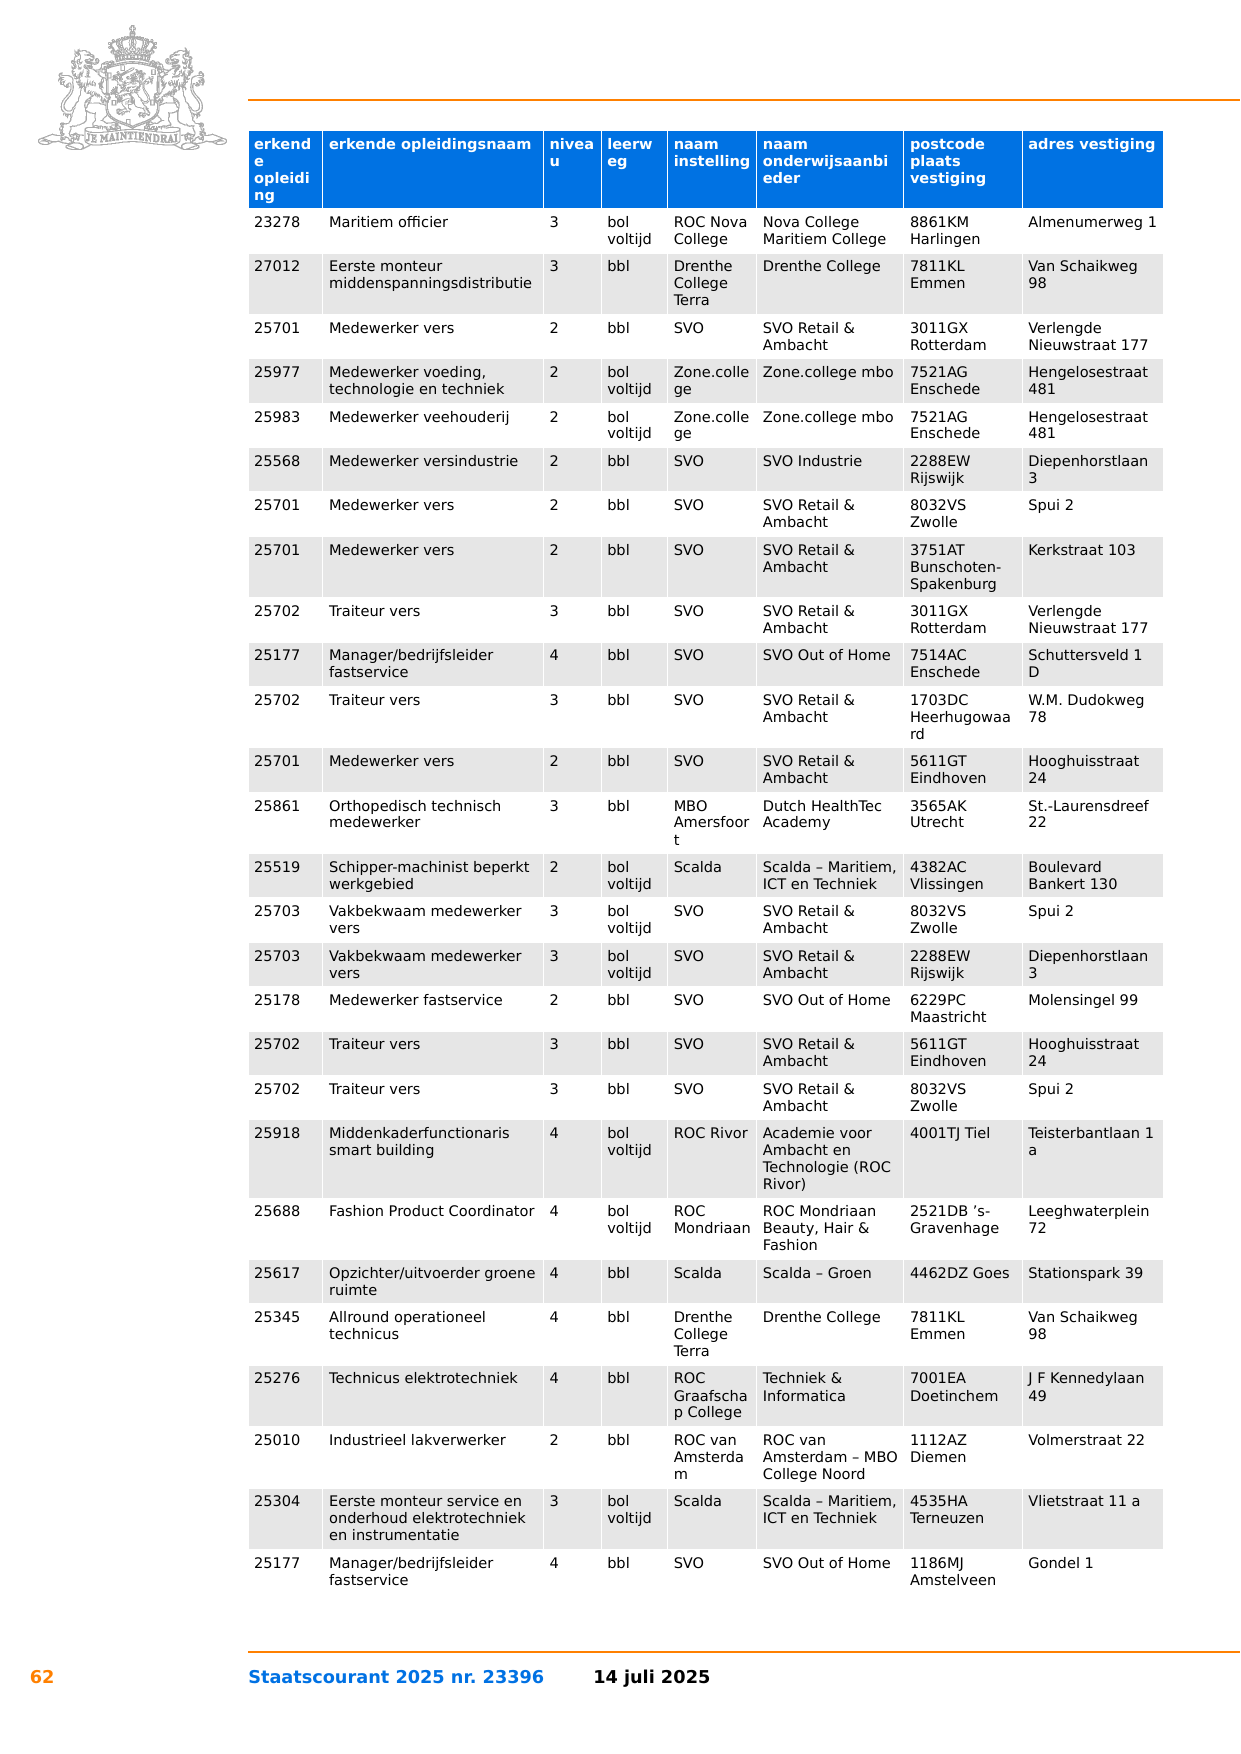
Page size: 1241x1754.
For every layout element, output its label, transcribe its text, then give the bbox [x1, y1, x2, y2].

table_cell SVO Retail & Ambacht [757, 1076, 903, 1119]
table_cell Orthopedisch technisch medewerker [323, 793, 543, 853]
table_cell 25177 [249, 643, 322, 686]
table_cell Hengelosestraat 481 [1023, 359, 1163, 403]
table_cell bbl [602, 1076, 667, 1119]
table_cell 3 [544, 943, 601, 986]
table_cell SVO Retail & Ambacht [757, 687, 903, 747]
table_cell 3 [544, 793, 601, 853]
table_cell SVO Retail & Ambacht [757, 899, 903, 942]
table_cell ROC van Amsterdam [668, 1427, 756, 1487]
table_cell Drenthe College [757, 1304, 903, 1365]
table_cell 2 [544, 1427, 601, 1487]
table_header adres vestiging [1023, 131, 1163, 208]
table_cell Middenkaderfunctionaris smart building [323, 1120, 543, 1198]
table_cell Medewerker vers [323, 537, 543, 597]
table_cell Eerste monteur service en onderhoud elektrotechniek en instrumentatie [323, 1489, 543, 1549]
table_cell Drenthe College Terra [668, 254, 756, 314]
table_cell bol voltijd [602, 209, 667, 253]
table_cell Drenthe College Terra [668, 1304, 756, 1365]
table_cell bbl [602, 1550, 667, 1593]
table_cell 25702 [249, 598, 322, 642]
table_cell bol voltijd [602, 1199, 667, 1259]
table_cell 3 [544, 1032, 601, 1075]
table_cell Vakbekwaam medewerker vers [323, 899, 543, 942]
table_cell bbl [602, 1427, 667, 1487]
table_cell 3 [544, 209, 601, 253]
table_cell 4 [544, 643, 601, 686]
table_header leerweg [602, 131, 667, 208]
table_cell 25617 [249, 1260, 322, 1303]
table_header erkende opleiding [249, 131, 322, 208]
table_cell Van Schaikweg 98 [1023, 1304, 1163, 1365]
table_cell ROC Mondriaan Beauty, Hair & Fashion [757, 1199, 903, 1259]
table_cell 3 [544, 687, 601, 747]
table_cell MBO Amersfoort [668, 793, 756, 853]
table_cell Scalda – Maritiem, ICT en Techniek [757, 854, 903, 897]
table_cell Van Schaikweg 98 [1023, 254, 1163, 314]
table_cell bbl [602, 687, 667, 747]
table_cell 2 [544, 537, 601, 597]
table_cell Techniek & Informatica [757, 1366, 903, 1426]
table_cell bbl [602, 987, 667, 1031]
table_cell SVO Out of Home [757, 987, 903, 1031]
table_cell 25519 [249, 854, 322, 897]
table_cell 25702 [249, 1076, 322, 1119]
table_cell 4 [544, 1199, 601, 1259]
table_cell 4 [544, 1550, 601, 1593]
table_cell 1112AZ Diemen [904, 1427, 1022, 1487]
table_cell St.-Laurensdreef 22 [1023, 793, 1163, 853]
table_cell 7811KL Emmen [904, 1304, 1022, 1365]
table_cell bbl [602, 537, 667, 597]
table_cell Dutch HealthTec Academy [757, 793, 903, 853]
table_cell Opzichter/uitvoerder groene ruimte [323, 1260, 543, 1303]
table_cell SVO [668, 598, 756, 642]
table_cell Vlietstraat 11 a [1023, 1489, 1163, 1549]
table_cell 2 [544, 404, 601, 447]
table_cell 2 [544, 854, 601, 897]
table_cell bbl [602, 254, 667, 314]
table_cell 2 [544, 315, 601, 358]
table_cell 3011GX Rotterdam [904, 598, 1022, 642]
table_cell 3 [544, 1076, 601, 1119]
table_cell 25918 [249, 1120, 322, 1198]
table_cell 2288EW Rijswijk [904, 943, 1022, 986]
table_cell Medewerker fastservice [323, 987, 543, 1031]
table_cell 7514AC Enschede [904, 643, 1022, 686]
table_cell 25701 [249, 493, 322, 536]
table_header naam onderwijsaanbieder [757, 131, 903, 208]
table_cell J F Kennedylaan 49 [1023, 1366, 1163, 1426]
table_cell Zone.college mbo [757, 404, 903, 447]
table_cell Manager/bedrijfsleider fastservice [323, 643, 543, 686]
table_cell 25304 [249, 1489, 322, 1549]
table_cell Medewerker vers [323, 493, 543, 536]
table_cell Spui 2 [1023, 899, 1163, 942]
table_cell 3 [544, 899, 601, 942]
table_cell SVO [668, 987, 756, 1031]
table_cell 4535HA Terneuzen [904, 1489, 1022, 1549]
table_cell bol voltijd [602, 1489, 667, 1549]
table_cell 2288EW Rijswijk [904, 448, 1022, 491]
table_cell bbl [602, 1032, 667, 1075]
table_cell 2 [544, 448, 601, 491]
table_cell ROC Nova College [668, 209, 756, 253]
table_cell Zone.college [668, 359, 756, 403]
table_cell SVO Retail & Ambacht [757, 943, 903, 986]
table_cell 4382AC Vlissingen [904, 854, 1022, 897]
table_cell 4 [544, 1120, 601, 1198]
table_cell Gondel 1 [1023, 1550, 1163, 1593]
table_cell SVO Retail & Ambacht [757, 1032, 903, 1075]
table_cell 7001EA Doetinchem [904, 1366, 1022, 1426]
table_cell Hooghuisstraat 24 [1023, 748, 1163, 792]
table_cell 2 [544, 987, 601, 1031]
table_cell 25178 [249, 987, 322, 1031]
table_cell Leeghwaterplein 72 [1023, 1199, 1163, 1259]
table_cell Industrieel lakverwerker [323, 1427, 543, 1487]
table_cell Scalda [668, 1260, 756, 1303]
table_cell Verlengde Nieuwstraat 177 [1023, 315, 1163, 358]
table_cell 7521AG Enschede [904, 359, 1022, 403]
table_cell SVO [668, 1550, 756, 1593]
table_cell bbl [602, 1260, 667, 1303]
table_header postcode plaats vestiging [904, 131, 1022, 208]
table_cell SVO Industrie [757, 448, 903, 491]
table_cell bbl [602, 748, 667, 792]
table_cell Technicus elektrotechniek [323, 1366, 543, 1426]
table_cell Schipper-machinist beperkt werkgebied [323, 854, 543, 897]
table_cell Medewerker vers [323, 315, 543, 358]
table_cell SVO [668, 315, 756, 358]
table_cell 25701 [249, 537, 322, 597]
table_cell Schuttersveld 1 D [1023, 643, 1163, 686]
table_cell Almenumerweg 1 [1023, 209, 1163, 253]
table_cell Vakbekwaam medewerker vers [323, 943, 543, 986]
table_cell 7811KL Emmen [904, 254, 1022, 314]
table_cell 23278 [249, 209, 322, 253]
table_cell 25983 [249, 404, 322, 447]
table_cell Molensingel 99 [1023, 987, 1163, 1031]
table_header niveau [544, 131, 601, 208]
table_cell bol voltijd [602, 899, 667, 942]
table_cell bbl [602, 448, 667, 491]
table_cell 1703DC Heerhugowaard [904, 687, 1022, 747]
table_cell Medewerker versindustrie [323, 448, 543, 491]
table_cell bbl [602, 1366, 667, 1426]
table_cell bbl [602, 643, 667, 686]
table_cell Volmerstraat 22 [1023, 1427, 1163, 1487]
table_cell Zone.college [668, 404, 756, 447]
table_cell SVO [668, 643, 756, 686]
table_cell Manager/bedrijfsleider fastservice [323, 1550, 543, 1593]
table_cell 3751AT Bunschoten-Spakenburg [904, 537, 1022, 597]
table_cell bbl [602, 793, 667, 853]
table_cell Kerkstraat 103 [1023, 537, 1163, 597]
table_cell Spui 2 [1023, 493, 1163, 536]
table_cell 2 [544, 359, 601, 403]
table_cell Hooghuisstraat 24 [1023, 1032, 1163, 1075]
table_cell 25688 [249, 1199, 322, 1259]
table_cell 8032VS Zwolle [904, 899, 1022, 942]
table_header naam instelling [668, 131, 756, 208]
table_cell SVO Retail & Ambacht [757, 315, 903, 358]
table_cell Scalda – Groen [757, 1260, 903, 1303]
table_cell SVO [668, 748, 756, 792]
table_cell Teisterbantlaan 1 a [1023, 1120, 1163, 1198]
table_cell SVO [668, 943, 756, 986]
table_cell 25701 [249, 748, 322, 792]
table_cell SVO [668, 1032, 756, 1075]
table_cell Traiteur vers [323, 687, 543, 747]
table_cell 4462DZ Goes [904, 1260, 1022, 1303]
table_cell 25010 [249, 1427, 322, 1487]
table_cell Stationspark 39 [1023, 1260, 1163, 1303]
table_cell Verlengde Nieuwstraat 177 [1023, 598, 1163, 642]
table_cell 25345 [249, 1304, 322, 1365]
table_cell SVO Out of Home [757, 643, 903, 686]
table_cell Eerste monteur middenspanningsdistributie [323, 254, 543, 314]
table_cell bol voltijd [602, 404, 667, 447]
table_cell 4 [544, 1366, 601, 1426]
table_cell SVO [668, 1076, 756, 1119]
table_cell 3011GX Rotterdam [904, 315, 1022, 358]
table_cell Spui 2 [1023, 1076, 1163, 1119]
table_cell 25703 [249, 899, 322, 942]
table_cell SVO Retail & Ambacht [757, 748, 903, 792]
table_cell W.M. Dudokweg 78 [1023, 687, 1163, 747]
table_cell SVO Out of Home [757, 1550, 903, 1593]
table_cell bbl [602, 315, 667, 358]
table_cell 8861KM Harlingen [904, 209, 1022, 253]
table_cell Academie voor Ambacht en Technologie (ROC Rivor) [757, 1120, 903, 1198]
table_cell bol voltijd [602, 359, 667, 403]
picture [38, 25, 227, 150]
table_cell Maritiem officier [323, 209, 543, 253]
table_cell 6229PC Maastricht [904, 987, 1022, 1031]
table_cell 25702 [249, 1032, 322, 1075]
table_cell 25701 [249, 315, 322, 358]
table_cell 8032VS Zwolle [904, 1076, 1022, 1119]
table_cell ROC Graafschap College [668, 1366, 756, 1426]
table_cell ROC Rivor [668, 1120, 756, 1198]
table_cell 27012 [249, 254, 322, 314]
table_cell 8032VS Zwolle [904, 493, 1022, 536]
table_cell 4 [544, 1260, 601, 1303]
table_cell SVO [668, 493, 756, 536]
table_cell 5611GT Eindhoven [904, 1032, 1022, 1075]
table_cell Fashion Product Coordinator [323, 1199, 543, 1259]
table_cell 3 [544, 598, 601, 642]
table_cell SVO [668, 687, 756, 747]
table_cell 2521DB ’s-Gravenhage [904, 1199, 1022, 1259]
table_cell SVO Retail & Ambacht [757, 598, 903, 642]
table_cell bol voltijd [602, 943, 667, 986]
table_cell 5611GT Eindhoven [904, 748, 1022, 792]
table_cell Drenthe College [757, 254, 903, 314]
table_cell 25702 [249, 687, 322, 747]
table_cell Allround operationeel technicus [323, 1304, 543, 1365]
table_cell Diepenhorstlaan 3 [1023, 943, 1163, 986]
table_cell 2 [544, 748, 601, 792]
table_cell Traiteur vers [323, 1032, 543, 1075]
table_cell 25568 [249, 448, 322, 491]
table_cell Scalda [668, 854, 756, 897]
table_cell 25703 [249, 943, 322, 986]
table_cell 4001TJ Tiel [904, 1120, 1022, 1198]
table_cell SVO [668, 537, 756, 597]
table_cell Scalda – Maritiem, ICT en Techniek [757, 1489, 903, 1549]
table_cell SVO Retail & Ambacht [757, 537, 903, 597]
table_cell bol voltijd [602, 854, 667, 897]
table_cell Diepenhorstlaan 3 [1023, 448, 1163, 491]
table_cell Medewerker vers [323, 748, 543, 792]
table_cell SVO Retail & Ambacht [757, 493, 903, 536]
table_cell Nova College Maritiem College [757, 209, 903, 253]
table_cell 3 [544, 254, 601, 314]
table_cell Medewerker veehouderij [323, 404, 543, 447]
table_header erkende opleidingsnaam [323, 131, 543, 208]
table_cell 3 [544, 1489, 601, 1549]
table_cell Traiteur vers [323, 1076, 543, 1119]
table_cell Boulevard Bankert 130 [1023, 854, 1163, 897]
table_cell Scalda [668, 1489, 756, 1549]
table_cell ROC van Amsterdam – MBO College Noord [757, 1427, 903, 1487]
table_cell 25276 [249, 1366, 322, 1426]
table_cell 25177 [249, 1550, 322, 1593]
table_cell 3565AK Utrecht [904, 793, 1022, 853]
table_cell 25861 [249, 793, 322, 853]
table_cell bol voltijd [602, 1120, 667, 1198]
table_cell SVO [668, 899, 756, 942]
table_cell bbl [602, 493, 667, 536]
table_cell 1186MJ Amstelveen [904, 1550, 1022, 1593]
table_cell bbl [602, 598, 667, 642]
table_cell Hengelosestraat 481 [1023, 404, 1163, 447]
table_cell Medewerker voeding, technologie en techniek [323, 359, 543, 403]
table_cell 7521AG Enschede [904, 404, 1022, 447]
table_cell Zone.college mbo [757, 359, 903, 403]
table_cell 2 [544, 493, 601, 536]
table_cell bbl [602, 1304, 667, 1365]
table_cell 25977 [249, 359, 322, 403]
table_cell Traiteur vers [323, 598, 543, 642]
table_cell ROC Mondriaan [668, 1199, 756, 1259]
table_cell 4 [544, 1304, 601, 1365]
table_cell SVO [668, 448, 756, 491]
